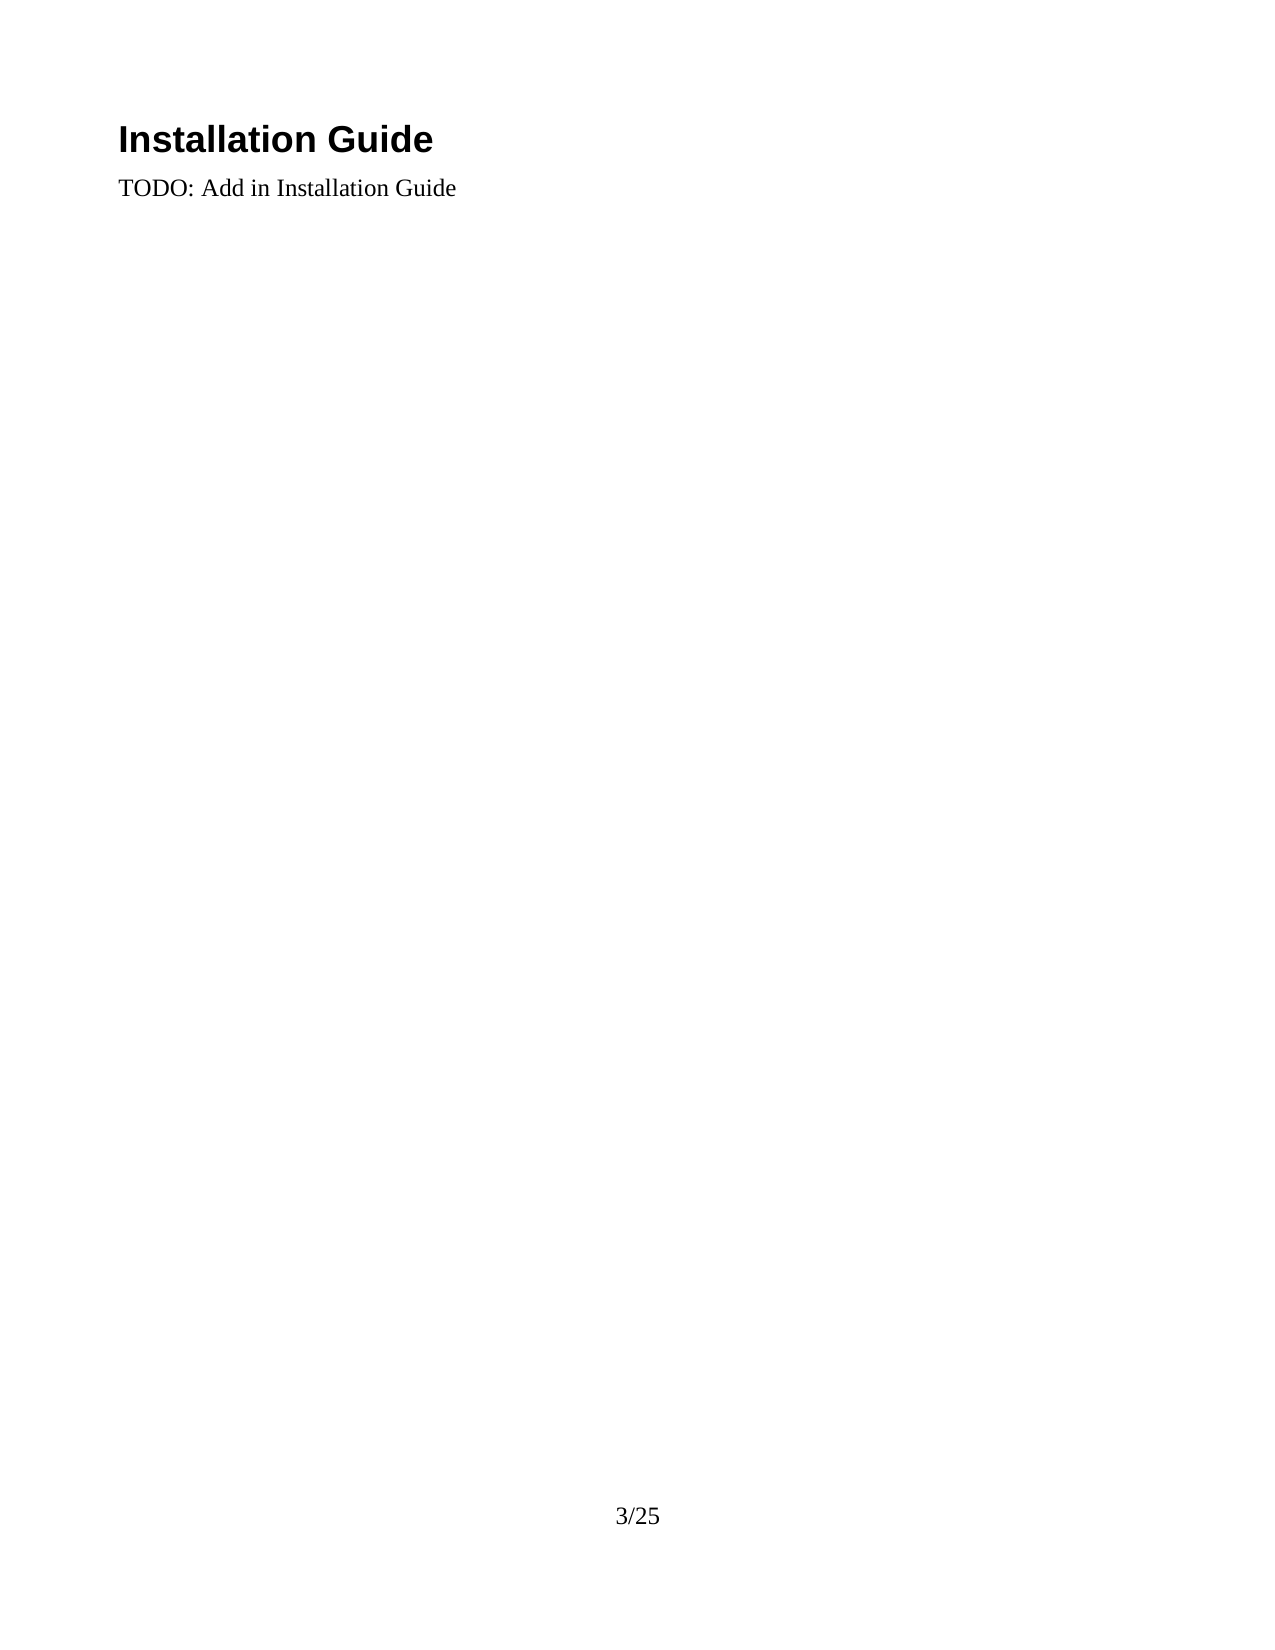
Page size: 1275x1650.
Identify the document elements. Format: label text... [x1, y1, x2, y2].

text TODO: Add in Installation Guide [118, 174, 1157, 202]
title Installation Guide [118, 118, 1157, 160]
